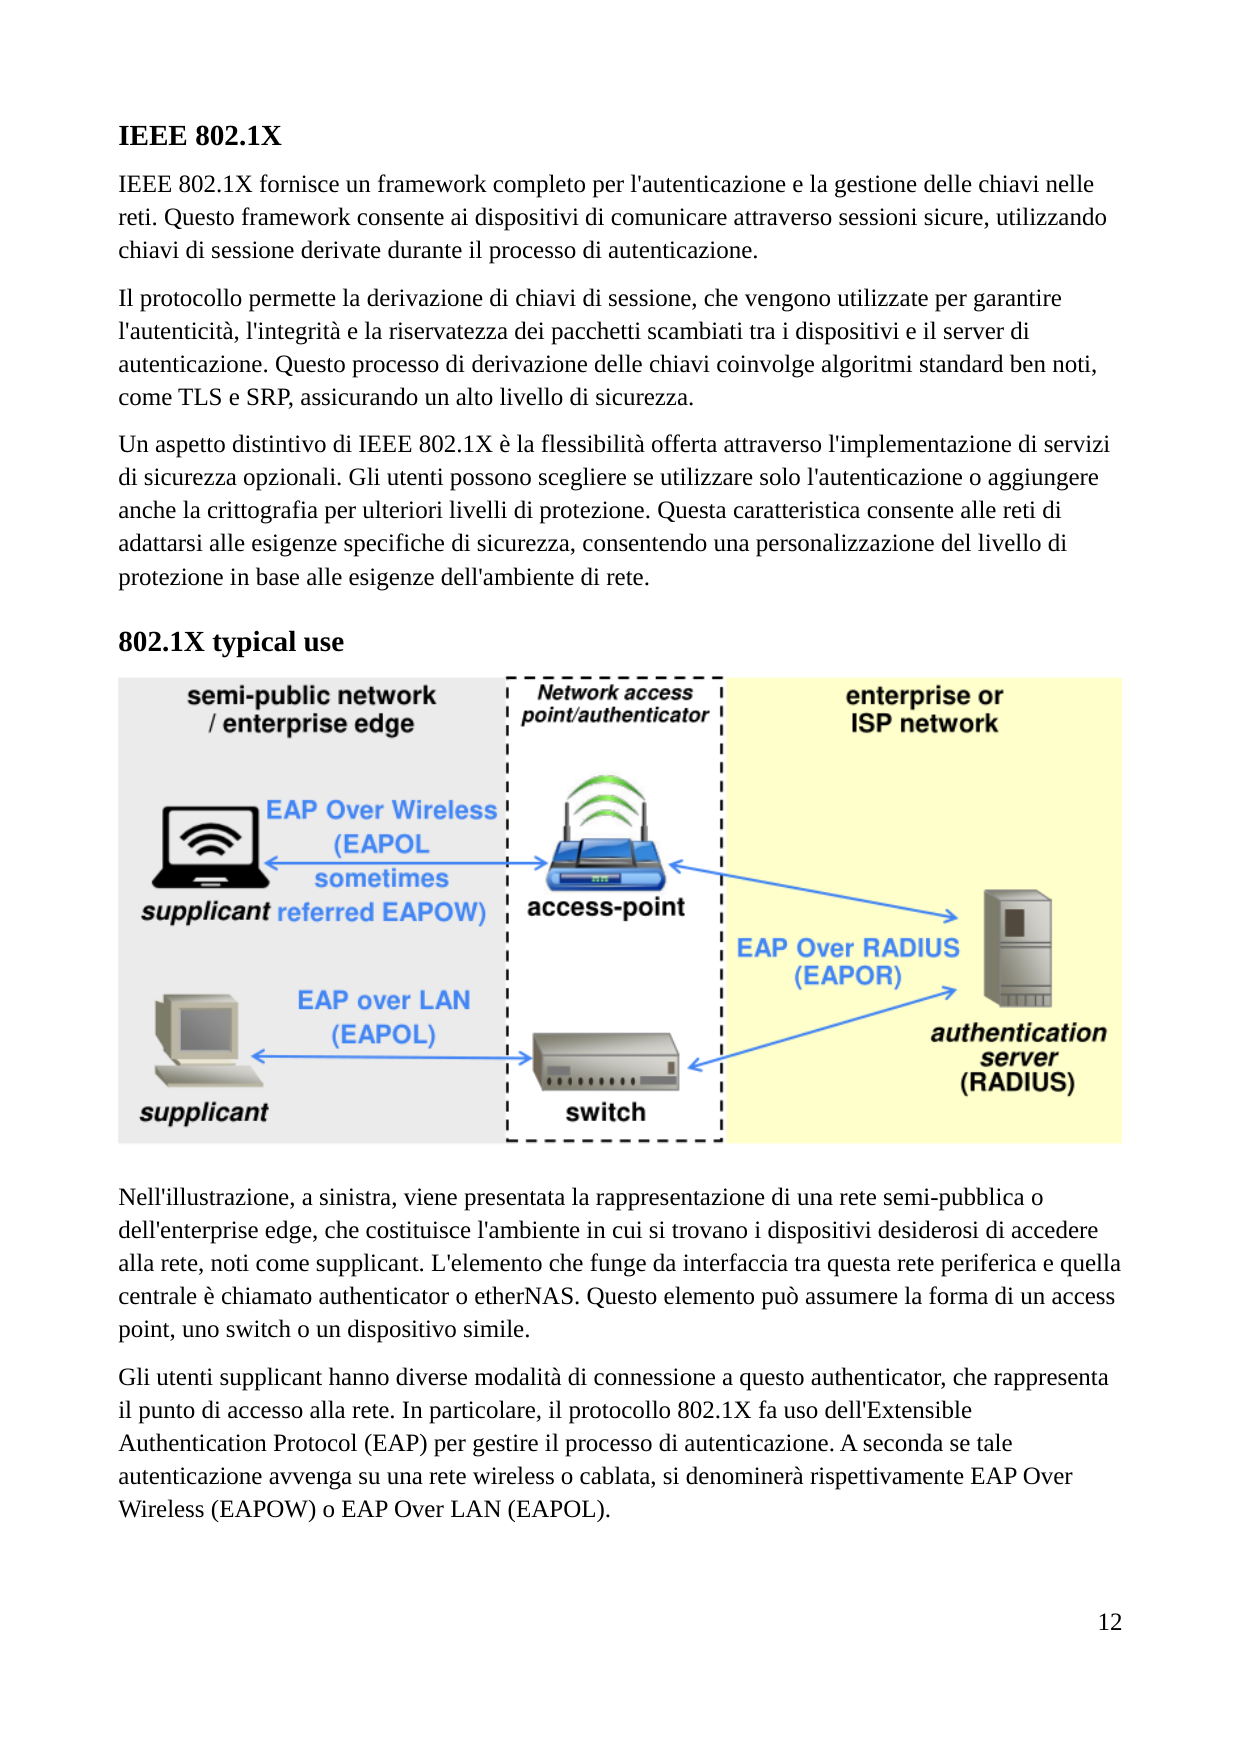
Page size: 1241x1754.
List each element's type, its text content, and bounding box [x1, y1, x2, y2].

text Il protocollo permette la derivazione di chiavi di sessione, che vengono utilizzate per garantire l'autenticità, l'integrità e la riservatezza dei pacchetti scambiati tra i dispositivi e il server di autenticazione. Questo processo di derivazione delle chiavi coinvolge algoritmi standard ben noti, come TLS e SRP, assicurando un alto livello di sicurezza. [118, 283, 1122, 411]
text IEEE 802.1X fornisce un framework completo per l'autenticazione e la gestione delle chiavi nelle reti. Questo framework consente ai dispositivi di comunicare attraverso sessioni sicure, utilizzando chiavi di sessione derivate durante il processo di autenticazione. [118, 169, 1122, 264]
picture [118, 674, 1123, 1145]
text Gli utenti supplicant hanno diverse modalità di connessione a questo authenticator, che rappresenta il punto di accesso alla rete. In particolare, il protocollo 802.1X fa uso dell'Extensible Authentication Protocol (EAP) per gestire il processo di autenticazione. A seconda se tale autenticazione avvenga su una rete wireless o cablata, si denominerà rispettivamente EAP Over Wireless (EAPOW) o EAP Over LAN (EAPOL). [118, 1362, 1122, 1523]
text Un aspetto distintivo di IEEE 802.1X è la flessibilità offerta attraverso l'implementazione di servizi di sicurezza opzionali. Gli utenti possono scegliere se utilizzare solo l'autenticazione o aggiungere anche la crittografia per ulteriori livelli di protezione. Questa caratteristica consente alle reti di adattarsi alle esigenze specifiche di sicurezza, consentendo una personalizzazione del livello di protezione in base alle esigenze dell'ambiente di rete. [118, 429, 1122, 590]
text Nell'illustrazione, a sinistra, viene presentata la rappresentazione di una rete semi-pubblica o dell'enterprise edge, che costituisce l'ambiente in cui si trovano i dispositivi desiderosi di accedere alla rete, noti come supplicant. L'elemento che funge da interfaccia tra questa rete periferica e quella centrale è chiamato authenticator o etherNAS. Questo elemento può assumere la forma di un access point, uno switch o un dispositivo simile. [118, 1182, 1122, 1343]
subtitle 802.1X typical use [118, 624, 1122, 657]
subtitle IEEE 802.1X [118, 118, 1122, 152]
